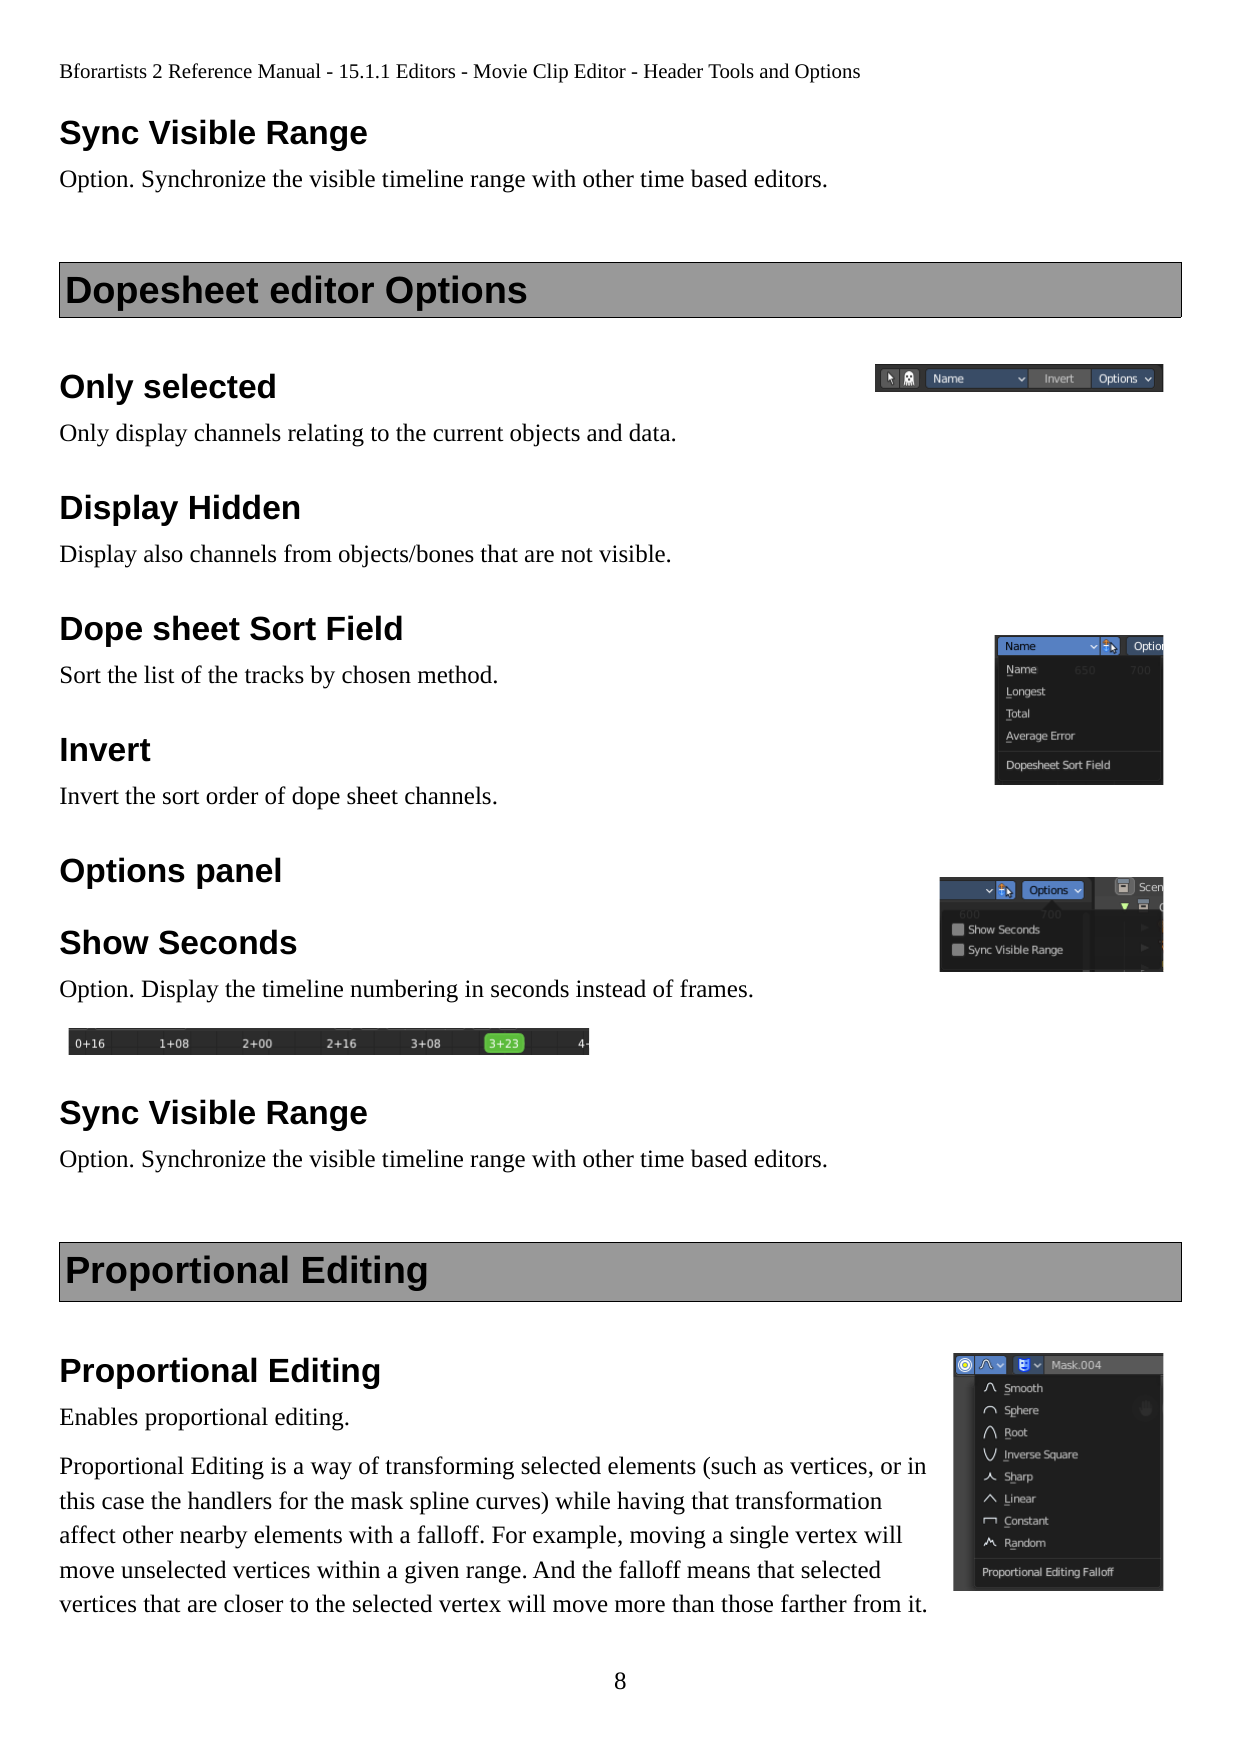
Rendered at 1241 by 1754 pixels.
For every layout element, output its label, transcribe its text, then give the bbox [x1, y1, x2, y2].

table_header Dopesheet editor Options [60, 263, 1181, 317]
text Proportional Editing is a way of transforming selected elements (such as vertices, or in this case the handlers for the mask spline curves) while having that transformation affect other nearby elements with a falloff. For example, moving a single vertex will move unselected vertices within a given range. And the falloff means that selected vertices that are closer to the selected vertex will move more than those farther from it. [59, 1451, 1181, 1618]
subtitle Show Seconds [59, 923, 939, 962]
picture [953, 1353, 1164, 1591]
subtitle Display Hidden [59, 488, 1181, 526]
table_header Proportional Editing [60, 1243, 1181, 1301]
subtitle Sync Visible Range [59, 1093, 1181, 1132]
text Option. Display the timeline numbering in seconds instead of frames. [59, 974, 1181, 1003]
text Invert the sort order of dope sheet channels. [59, 781, 1181, 810]
picture [875, 364, 1164, 392]
subtitle Sync Visible Range [59, 113, 1181, 151]
text Sort the list of the tracks by chosen method. [59, 660, 994, 689]
text Display also channels from objects/bones that are not visible. [59, 539, 1181, 568]
subtitle Dope sheet Sort Field [59, 609, 1181, 647]
picture [68, 1028, 590, 1055]
text Option. Synchronize the visible timeline range with other time based editors. [59, 1144, 1181, 1173]
text Option. Synchronize the visible timeline range with other time based editors. [59, 164, 1181, 192]
subtitle Invert [59, 730, 994, 768]
text Enables proportional editing. [59, 1402, 953, 1431]
subtitle Options panel [59, 851, 1181, 889]
picture [939, 877, 1164, 972]
subtitle Only selected [59, 367, 1181, 405]
subtitle Proportional Editing [59, 1351, 1181, 1390]
text Only display channels relating to the current objects and data. [59, 418, 1181, 447]
subtitle [1164, 730, 1181, 768]
subtitle [1164, 923, 1181, 962]
picture [994, 635, 1164, 785]
